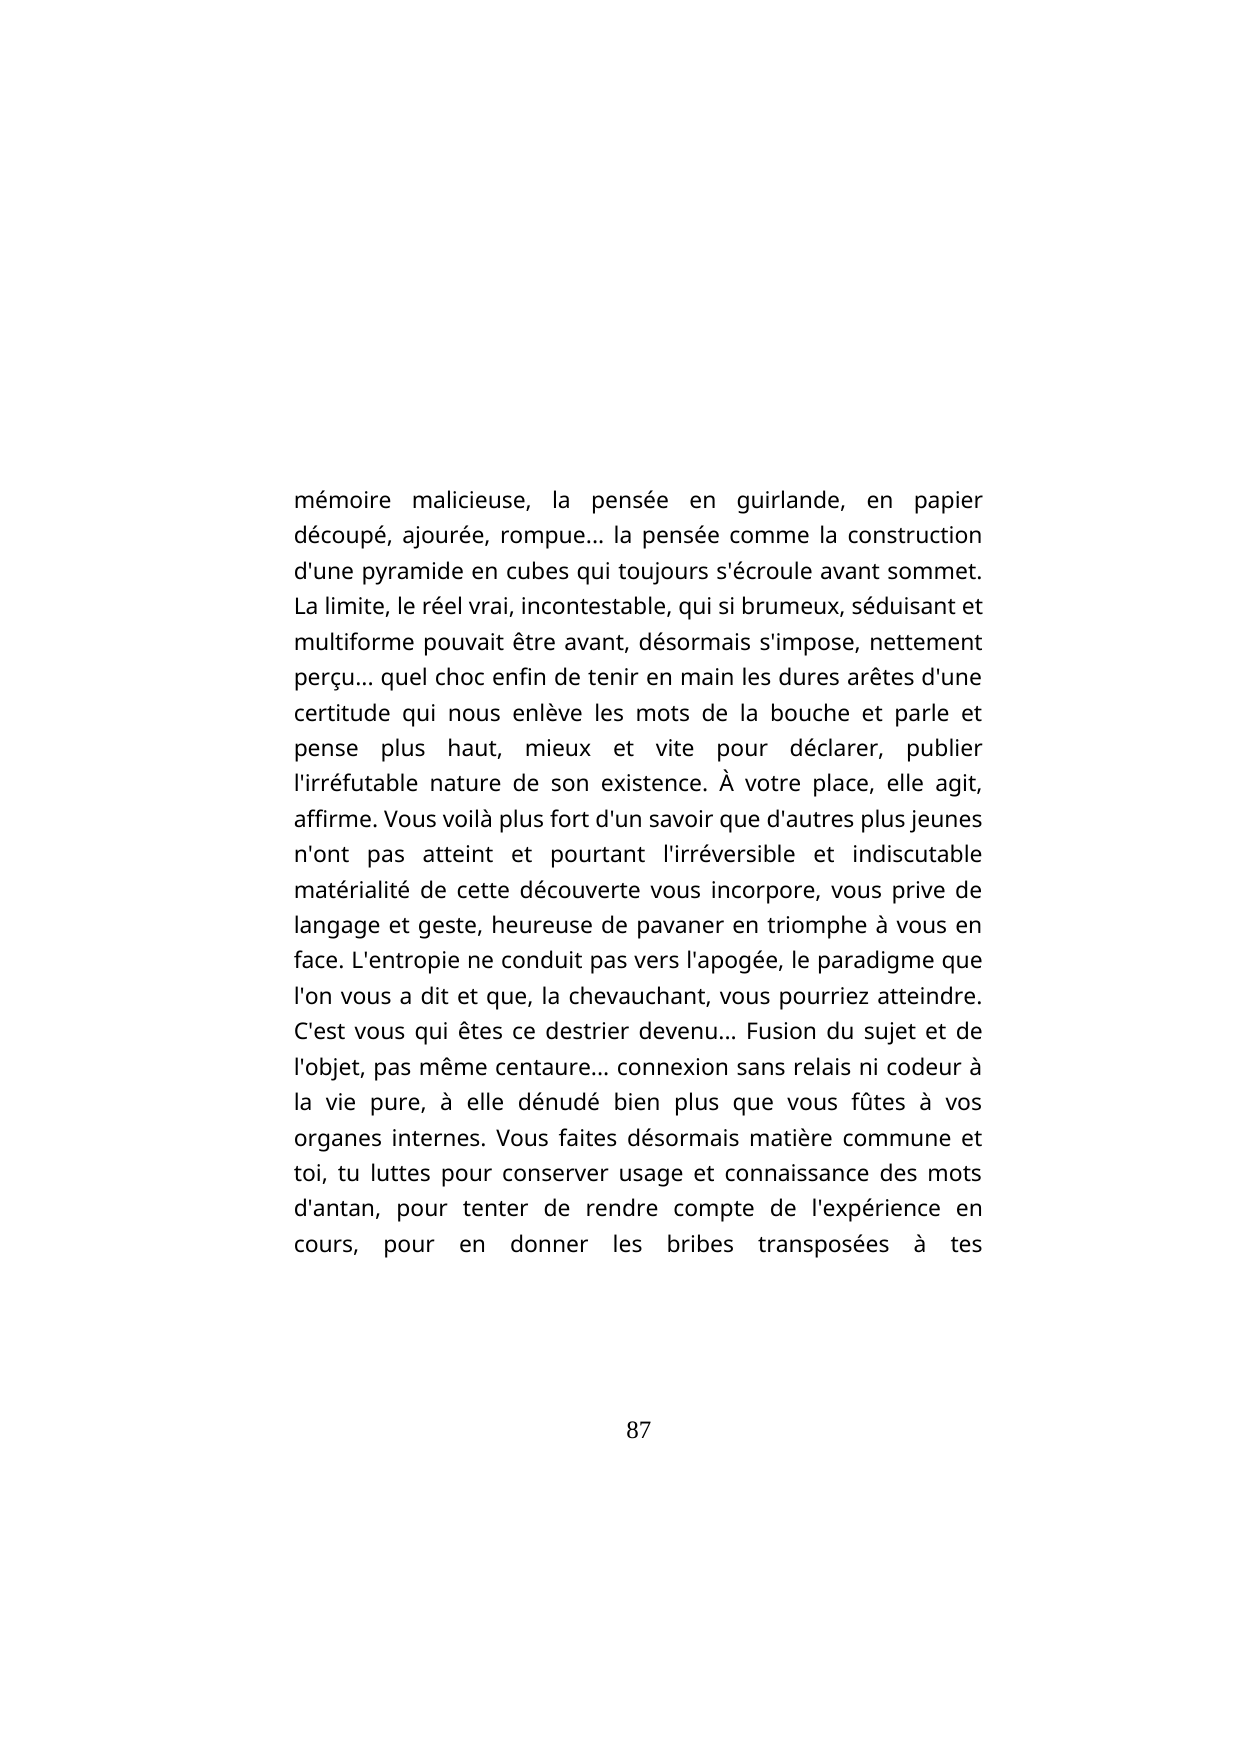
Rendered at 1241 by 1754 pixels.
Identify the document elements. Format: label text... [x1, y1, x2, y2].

text mémoire malicieuse, la pensée en guirlande, en papier découpé, ajourée, rompue... la pensée comme la construction d'une pyramide en cubes qui toujours s'écroule avant sommet. La limite, le réel vrai, incontestable, qui si brumeux, séduisant et multiforme pouvait être avant, désormais s'impose, nettement perçu... quel choc enfin de tenir en main les dures arêtes d'une certitude qui nous enlève les mots de la bouche et parle et pense plus haut, mieux et vite pour déclarer, publier l'irréfutable nature de son existence. À votre place, elle agit, affirme. Vous voilà plus fort d'un savoir que d'autres plus jeunes n'ont pas atteint et pourtant l'irréversible et indiscutable matérialité de cette découverte vous incorpore, vous prive de langage et geste, heureuse de pavaner en triomphe à vous en face. L'entropie ne conduit pas vers l'apogée, le paradigme que l'on vous a dit et que, la chevauchant, vous pourriez atteindre. C'est vous qui êtes ce destrier devenu... Fusion du sujet et de l'objet, pas même centaure... connexion sans relais ni codeur à la vie pure, à elle dénudé bien plus que vous fûtes à vos organes internes. Vous faites désormais matière commune et toi, tu luttes pour conserver usage et connaissance des mots d'antan, pour tenter de rendre compte de l'expérience en cours, pour en donner les bribes transposées à tes [293, 480, 983, 1259]
